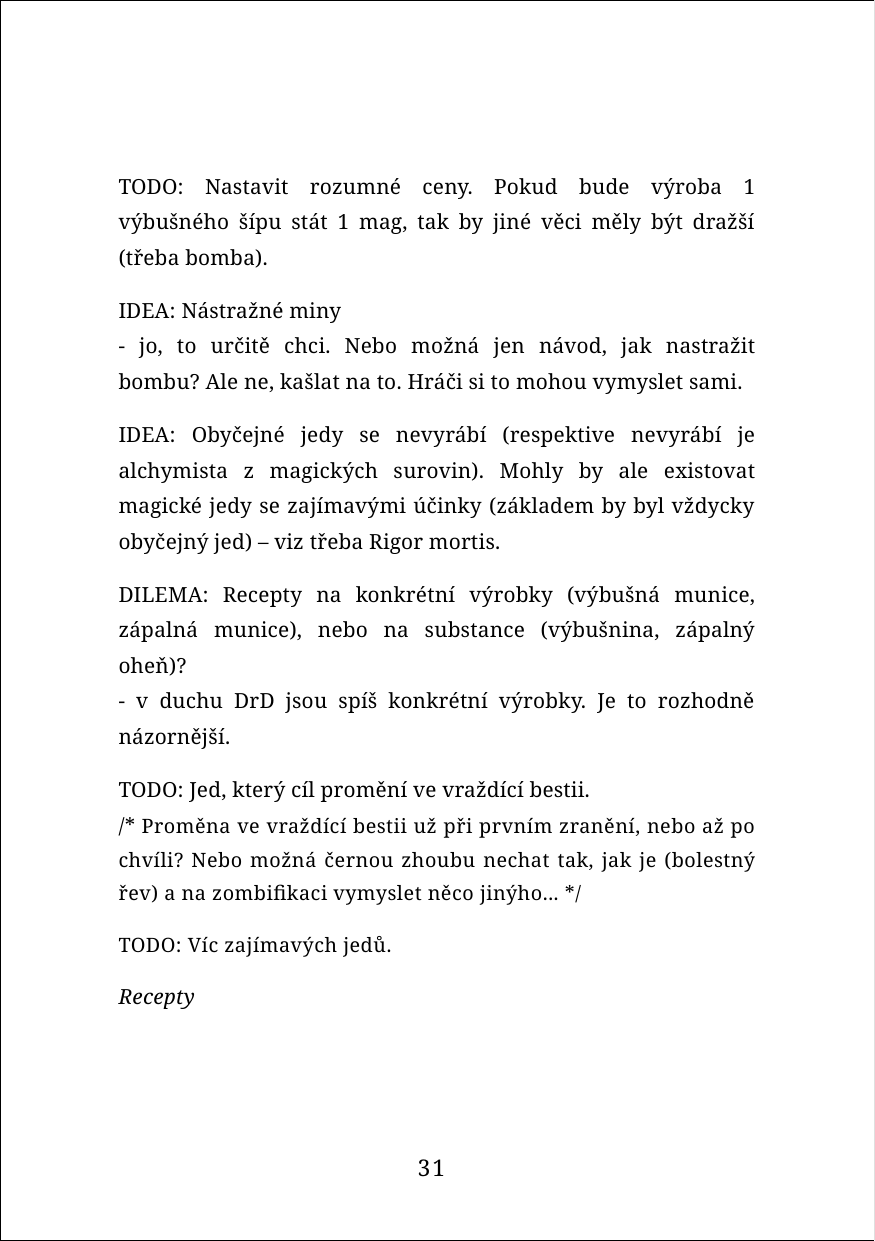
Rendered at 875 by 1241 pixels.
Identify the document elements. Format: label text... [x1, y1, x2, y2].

text IDEA: Nástražné miny - jo, to určitě chci. Nebo možná jen návod, jak nastražit bombu? Ale ne, kašlat na to. Hráči si to mohou vymyslet sami. [118, 296, 756, 396]
text TODO: Víc zajímavých jedů. [118, 931, 756, 958]
text IDEA: Obyčejné jedy se nevyrábí (respektive nevyrábí je alchymista z magických surovin). Mohly by ale existovat magické jedy se zajímavými účinky (základem by byl vždycky obyčejný jed) – viz třeba Rigor mortis. [118, 420, 756, 555]
text DILEMA: Recepty na konkrétní výrobky (výbušná munice, zápalná munice), nebo na substance (výbušnina, zápalný oheň)? - v duchu DrD jsou spíš konkrétní výrobky. Je to rozhodně názornější. [118, 580, 756, 751]
text TODO: Jed, který cíl promění ve vraždící bestii. /* Proměna ve vraždící bestii už při prvním zranění, nebo až po chvíli? Nebo možná černou zhoubu nechat tak, jak je (bolestný řev) a na zombifikaci vymyslet něco jinýho... */ [118, 775, 756, 907]
text TODO: Nastavit rozumné ceny. Pokud bude výroba 1 výbušného šípu stát 1 mag, tak by jiné věci měly být dražší (třeba bomba). [118, 172, 756, 271]
text Recepty [118, 982, 756, 1011]
